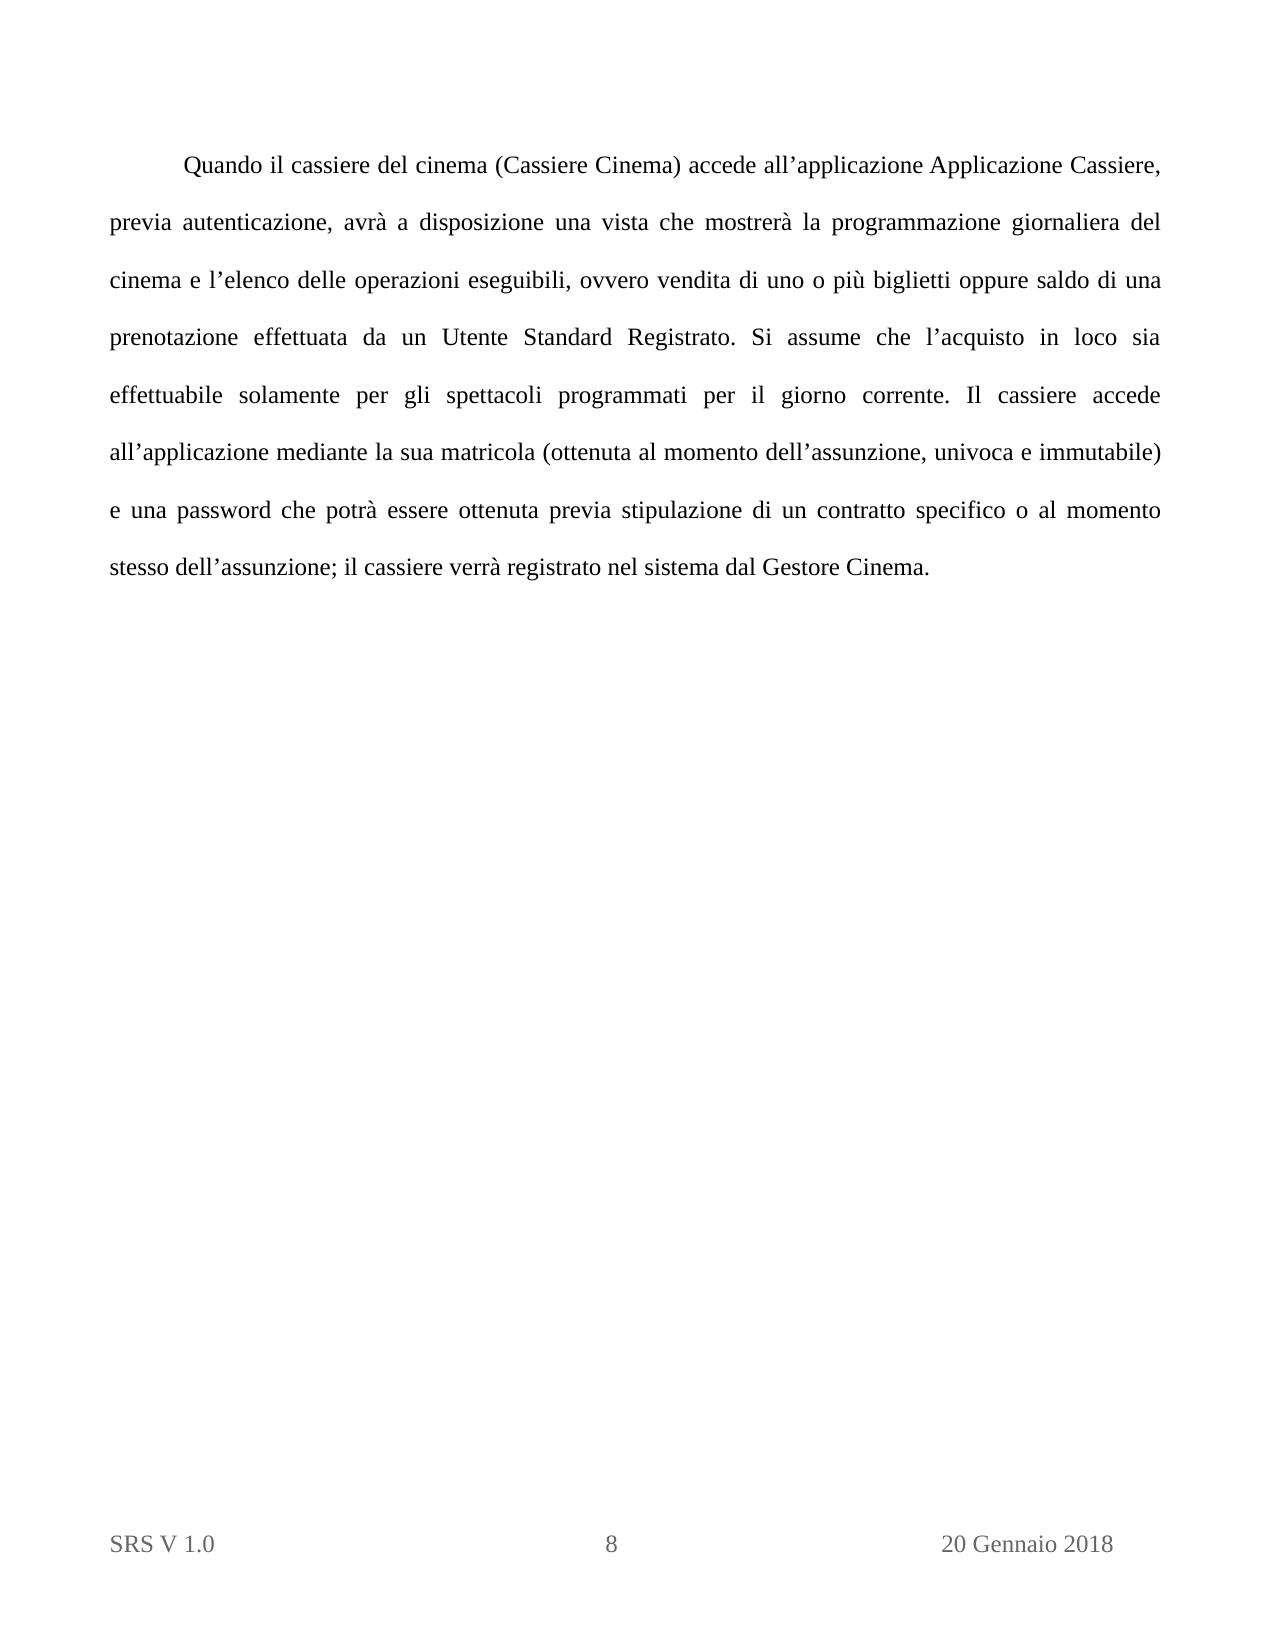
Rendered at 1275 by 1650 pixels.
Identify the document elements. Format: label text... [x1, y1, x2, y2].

text Quando il cassiere del cinema (Cassiere Cinema) accede all’applicazione Applicazione Cassiere, previa autenticazione, avrà a disposizione una vista che mostrerà la programmazione giornaliera del cinema e l’elenco delle operazioni eseguibili, ovvero vendita di uno o più biglietti oppure saldo di una prenotazione effettuata da un Utente Standard Registrato. Si assume che l’acquisto in loco sia effettuabile solamente per gli spettacoli programmati per il giorno corrente. Il cassiere accede all’applicazione mediante la sua matricola (ottenuta al momento dell’assunzione, univoca e immutabile) e una password che potrà essere ottenuta previa stipulazione di un contratto specifico o al momento stesso dell’assunzione; il cassiere verrà registrato nel sistema dal Gestore Cinema. [109, 150, 1162, 581]
